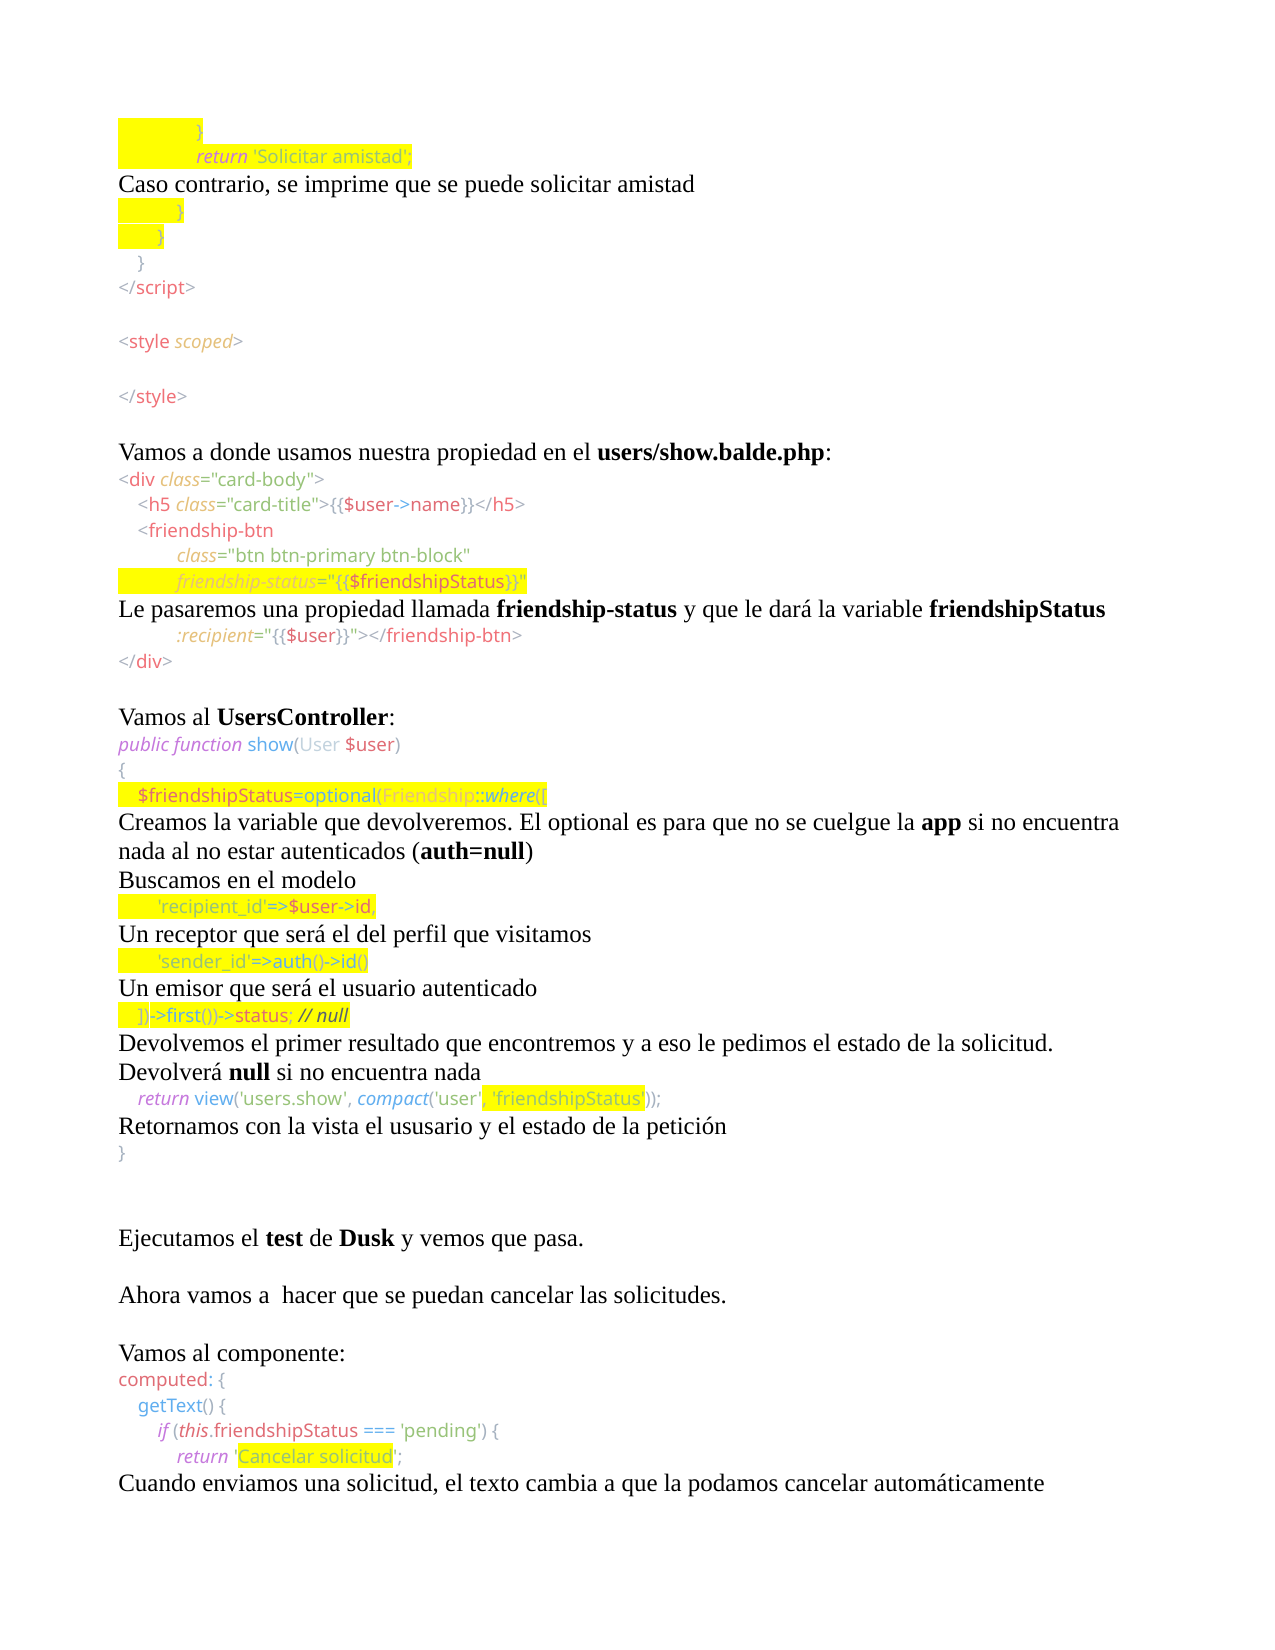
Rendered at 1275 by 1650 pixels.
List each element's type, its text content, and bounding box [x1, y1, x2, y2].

text Le pasaremos una propiedad llamada friendship-status y que le dará la variable friendshipStatus :recipient="{{$user}}"></friendship-btn> </div> [118, 594, 1157, 673]
text } return 'Solicitar amistad'; Caso contrario, se imprime que se puede solicitar amistad [118, 118, 1157, 198]
text Buscamos en el modelo [118, 865, 1157, 894]
text Ahora vamos a hacer que se puedan cancelar las solicitudes. [118, 1280, 1157, 1309]
text } [118, 1139, 1157, 1165]
text 'recipient_id'=>$user->id, Un receptor que será el del perfil que visitamos [118, 894, 1157, 948]
text 'sender_id'=>auth()->id() Un emisor que será el usuario autenticado [118, 948, 1157, 1002]
text computed: { getText() { if (this.friendshipStatus === 'pending') { return 'Cancelar solicitud'; Cuando enviamos una solicitud, el texto cambia a que la podamos cancelar automáticamente [118, 1366, 1157, 1497]
text Vamos a donde usamos nuestra propiedad en el users/show.balde.php: [118, 437, 1157, 466]
text ])->first())->status; // null Devolvemos el primer resultado que encontremos y a eso le pedimos el estado de la solicitud. Devolverá null si no encuentra nada return view('users.show', compact('user', 'friendshipStatus')); Retornamos con la vista el ususario y el estado de la petición [118, 1002, 1157, 1139]
text } } } </script> <style scoped> </style> [118, 198, 1157, 408]
text <div class="card-body"> <h5 class="card-title">{{$user->name}}</h5> <friendship-btn class="btn btn-primary btn-block" friendship-status="{{$friendshipStatus}}" [118, 466, 1157, 594]
text Vamos al componente: [118, 1338, 1157, 1366]
text Vamos al UsersController: [118, 702, 1157, 731]
text public function show(User $user) { $friendshipStatus=optional(Friendship::where([ Creamos la variable que devolveremos. El optional es para que no se cuelgue la app si no encuentra nada al no estar autenticados (auth=null) [118, 731, 1157, 865]
text Ejecutamos el test de Dusk y vemos que pasa. [118, 1223, 1157, 1251]
